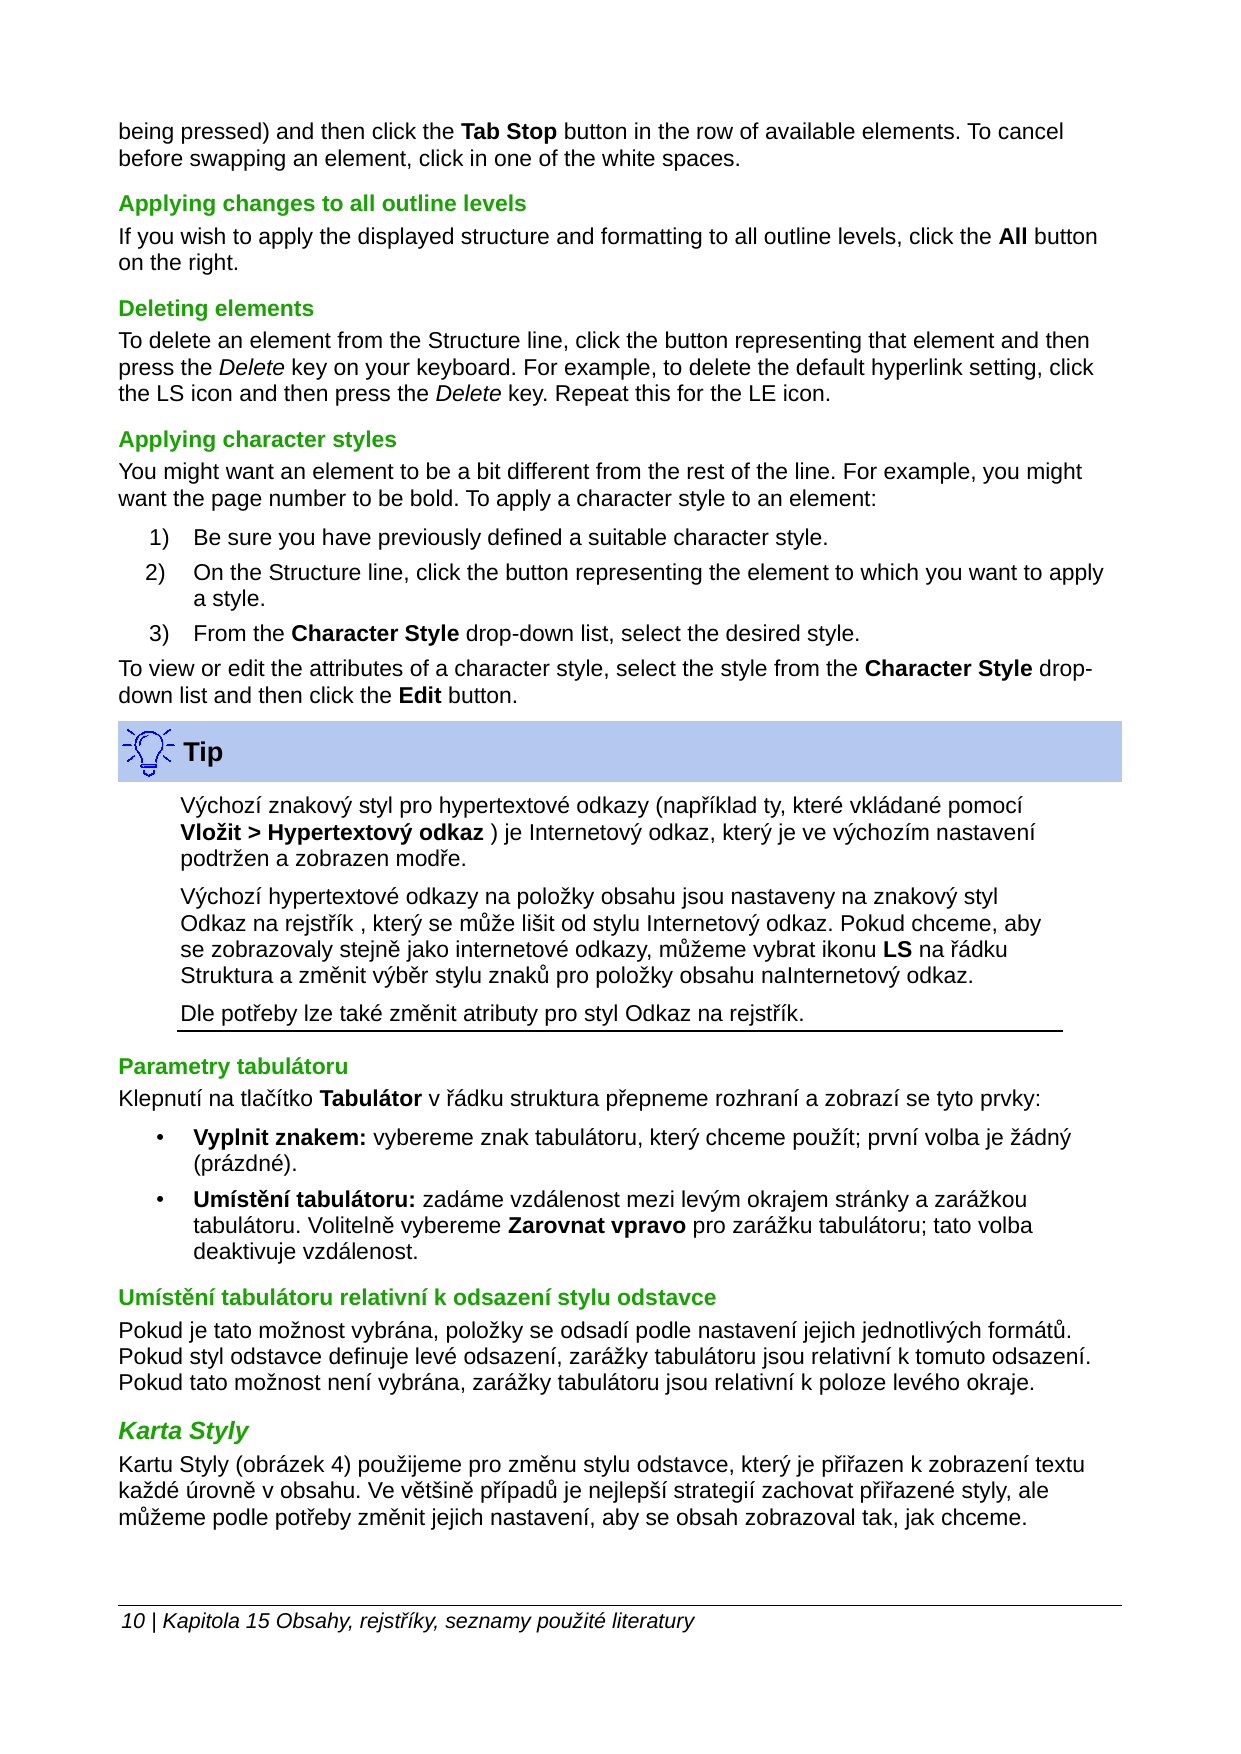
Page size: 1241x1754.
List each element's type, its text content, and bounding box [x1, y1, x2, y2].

list On the Structure line, click the button representing the element to which you want to apply a style. [165, 559, 1122, 611]
subtitle Karta Styly [118, 1416, 1122, 1445]
subtitle Deleting elements [118, 295, 1122, 321]
text Výchozí znakový styl pro hypertextové odkazy (například ty, které vkládané pomocí Vložit > Hypertextový odkaz ) je Internetový odkaz, který je ve výchozím nastavení podtržen a zobrazen modře. [177, 789, 1063, 871]
text Dle potřeby lze také změnit atributy pro styl Odkaz na rejstřík. [177, 997, 1063, 1030]
text Kartu Styly (obrázek 4) použijeme pro změnu stylu odstavce, který je přiřazen k zobrazení textu každé úrovně v obsahu. Ve většině případů je nejlepší strategií zachovat přiřazené styly, ale můžeme podle potřeby změnit jejich nastavení, aby se obsah zobrazoval tak, jak chceme. [118, 1451, 1122, 1530]
text To delete an element from the Structure line, click the button representing that element and then press the Delete key on your keyboard. For example, to delete the default hyperlink setting, click the LS icon and then press the Delete key. Repeat this for the LE icon. [118, 327, 1122, 406]
list Klepnutí na tlačítko Tabulátor v řádku struktura přepneme rozhraní a zobrazí se tyto prvky: [118, 1085, 1122, 1112]
text being pressed) and then click the Tab Stop button in the row of available elements. To cancel before swapping an element, click in one of the white spaces. [118, 118, 1122, 171]
list Vyplnit znakem: vybereme znak tabulátoru, který chceme použít; první volba je žádný (prázdné). [156, 1124, 1122, 1177]
text Výchozí hypertextové odkazy na položky obsahu jsou nastaveny na znakový styl Odkaz na rejstřík , který se může lišit od stylu Internetový odkaz. Pokud chceme, aby se zobrazovaly stejně jako internetové odkazy, můžeme vybrat ikonu LS na řádku Struktura a změnit výběr stylu znaků pro položky obsahu naInternetový odkaz. [177, 880, 1063, 988]
list Be sure you have previously defined a suitable character style. [169, 523, 1122, 550]
list You might want an element to be a bit different from the rest of the line. For example, you might want the page number to be bold. To apply a character style to an element: [118, 458, 1122, 511]
text If you wish to apply the displayed structure and formatting to all outline levels, click the All button on the right. [118, 223, 1122, 275]
list Umístění tabulátoru: zadáme vzdálenost mezi levým okrajem stránky a zarážkou tabulátoru. Volitelně vybereme Zarovnat vpravo pro zarážku tabulátoru; tato volba deaktivuje vzdálenost. [156, 1186, 1122, 1265]
text To view or edit the attributes of a character style, select the style from the Character Style drop-down list and then click the Edit button. [118, 655, 1122, 708]
subtitle Applying character styles [118, 426, 1122, 452]
text Pokud je tato možnost vybrána, položky se odsadí podle nastavení jejich jednotlivých formátů. Pokud styl odstavce definuje levé odsazení, zarážky tabulátoru jsou relativní k tomuto odsazení. Pokud tato možnost není vybrána, zarážky tabulátoru jsou relativní k poloze levého okraje. [118, 1317, 1122, 1396]
subtitle Parametry tabulátoru [118, 1053, 1122, 1079]
list From the Character Style drop-down list, select the desired style. [169, 620, 1122, 647]
subtitle Applying changes to all outline levels [118, 190, 1122, 217]
subtitle Tip [118, 721, 1122, 782]
picture [119, 721, 179, 781]
subtitle Umístění tabulátoru relativní k odsazení stylu odstavce [118, 1284, 1122, 1311]
